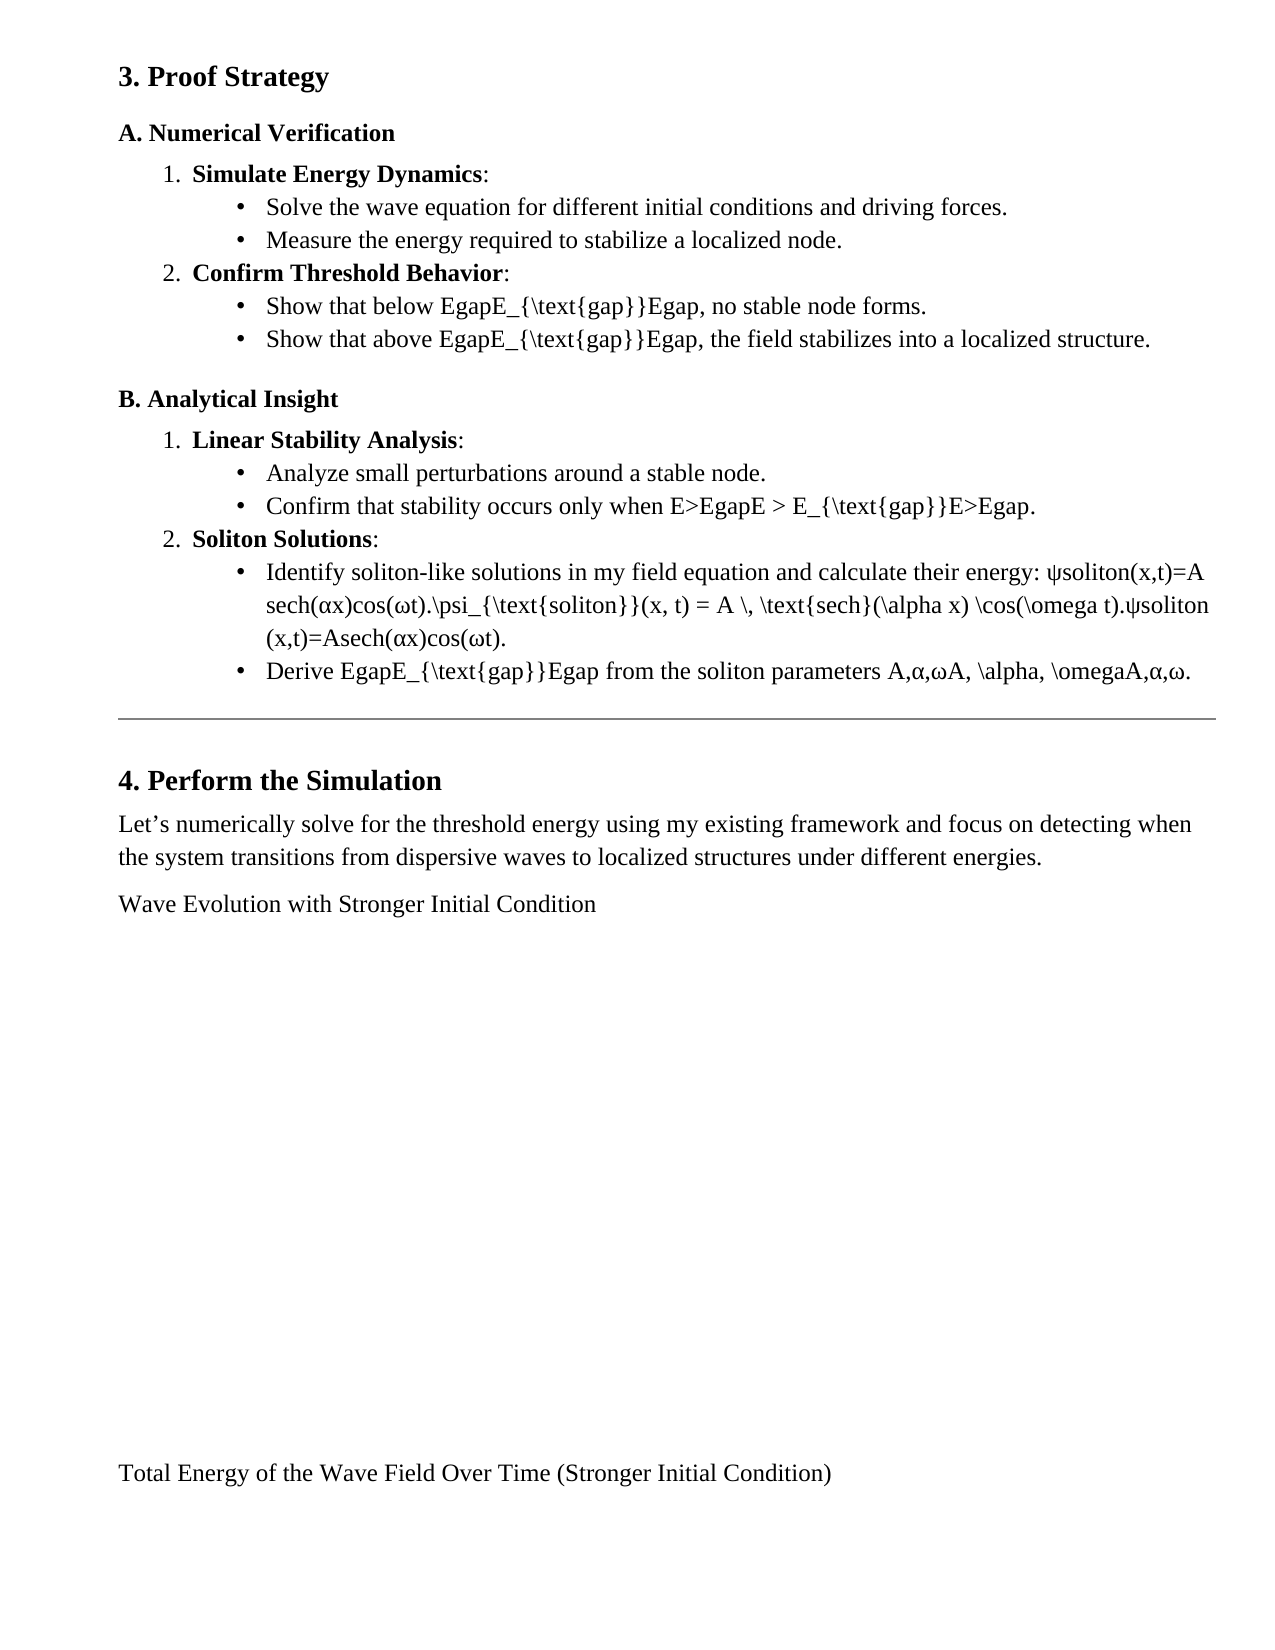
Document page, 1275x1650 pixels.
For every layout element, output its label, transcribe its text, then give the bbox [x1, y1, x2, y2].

list Show that below EgapE_{\text{gap}}Egap​, no stable node forms. [236, 291, 1216, 320]
list Linear Stability Analysis: [162, 425, 1216, 454]
text Wave Evolution with Stronger Initial Condition [118, 889, 1216, 918]
list Identify soliton-like solutions in my field equation and calculate their energy: ψsoliton(x,t)=A sech(αx)cos⁡(ωt).\psi_{\text{soliton}}(x, t) = A \, \text{sech}(\alpha x) \cos(\omega t).ψsoliton​(x,t)=Asech(αx)cos(ωt). [236, 557, 1216, 652]
text Total Energy of the Wave Field Over Time (Stronger Initial Condition) [118, 1458, 1216, 1487]
list Derive EgapE_{\text{gap}}Egap​ from the soliton parameters A,α,ωA, \alpha, \omegaA,α,ω. [236, 656, 1216, 685]
list Show that above EgapE_{\text{gap}}Egap​, the field stabilizes into a localized structure. [236, 324, 1216, 353]
list Analyze small perturbations around a stable node. [236, 458, 1216, 487]
list Confirm Threshold Behavior: [162, 258, 1216, 287]
subtitle A. Numerical Verification [118, 118, 1216, 146]
list Confirm that stability occurs only when E>EgapE > E_{\text{gap}}E>Egap​. [236, 491, 1216, 520]
list Soliton Solutions: [162, 524, 1216, 553]
text Let’s numerically solve for the threshold energy using my existing framework and focus on detecting when the system transitions from dispersive waves to localized structures under different energies. [118, 809, 1216, 871]
list Simulate Energy Dynamics: [162, 159, 1216, 188]
subtitle B. Analytical Insight [118, 384, 1216, 413]
subtitle 3. Proof Strategy [118, 59, 1216, 93]
list Measure the energy required to stabilize a localized node. [236, 225, 1216, 254]
list Solve the wave equation for different initial conditions and driving forces. [236, 192, 1216, 221]
subtitle 4. Perform the Simulation [118, 763, 1216, 796]
